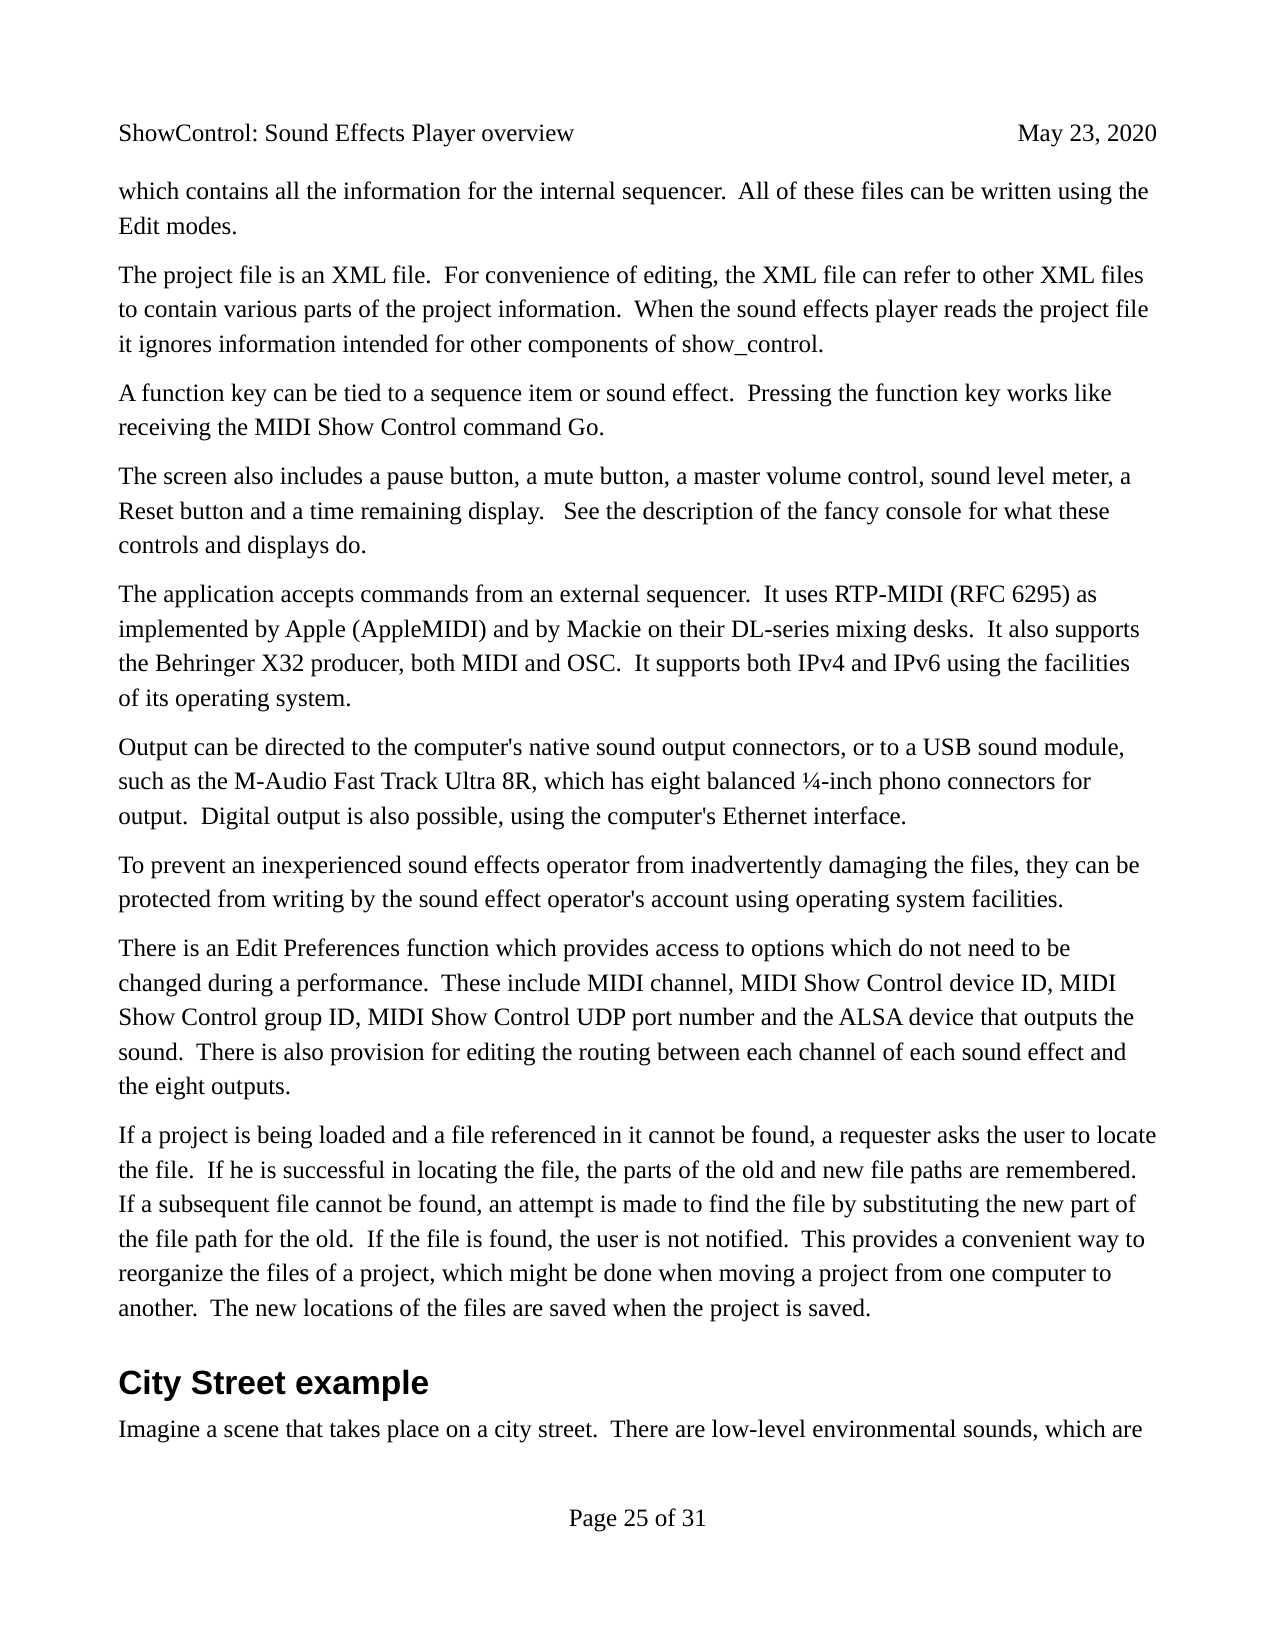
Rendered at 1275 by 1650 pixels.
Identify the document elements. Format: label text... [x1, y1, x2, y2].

text which contains all the information for the internal sequencer. All of these files can be written using the Edit modes. [118, 176, 1157, 239]
text To prevent an inexperienced sound effects operator from inadvertently damaging the files, they can be protected from writing by the sound effect operator's account using operating system facilities. [118, 850, 1157, 913]
text There is an Edit Preferences function which provides access to options which do not need to be changed during a performance. These include MIDI channel, MIDI Show Control device ID, MIDI Show Control group ID, MIDI Show Control UDP port number and the ALSA device that outputs the sound. There is also provision for editing the routing between each channel of each sound effect and the eight outputs. [118, 933, 1157, 1100]
text Output can be directed to the computer's native sound output connectors, or to a USB sound module, such as the M-Audio Fast Track Ultra 8R, which has eight balanced ¼-inch phono connectors for output. Digital output is also possible, using the computer's Ethernet interface. [118, 732, 1157, 830]
text The project file is an XML file. For convenience of editing, the XML file can refer to other XML files to contain various parts of the project information. When the sound effects player reads the project file it ignores information intended for other components of show_control. [118, 260, 1157, 358]
subtitle City Street example [118, 1363, 1157, 1401]
text The application accepts commands from an external sequencer. It uses RTP-MIDI (RFC 6295) as implemented by Apple (AppleMIDI) and by Mackie on their DL-series mixing desks. It also supports the Behringer X32 producer, both MIDI and OSC. It supports both IPv4 and IPv6 using the facilities of its operating system. [118, 579, 1157, 712]
text If a project is being loaded and a file referenced in it cannot be found, a requester asks the user to locate the file. If he is successful in locating the file, the parts of the old and new file paths are remembered. If a subsequent file cannot be found, an attempt is made to find the file by substituting the new part of the file path for the old. If the file is found, the user is not notified. This provides a convenient way to reorganize the files of a project, which might be done when moving a project from one computer to another. The new locations of the files are saved when the project is saved. [118, 1121, 1157, 1322]
text A function key can be tied to a sequence item or sound effect. Pressing the function key works like receiving the MIDI Show Control command Go. [118, 378, 1157, 441]
text The screen also includes a pause button, a mute button, a master volume control, sound level meter, a Reset button and a time remaining display. See the description of the fancy console for what these controls and displays do. [118, 461, 1157, 559]
text Imagine a scene that takes place on a city street. There are low-level environmental sounds, which are [118, 1414, 1157, 1443]
